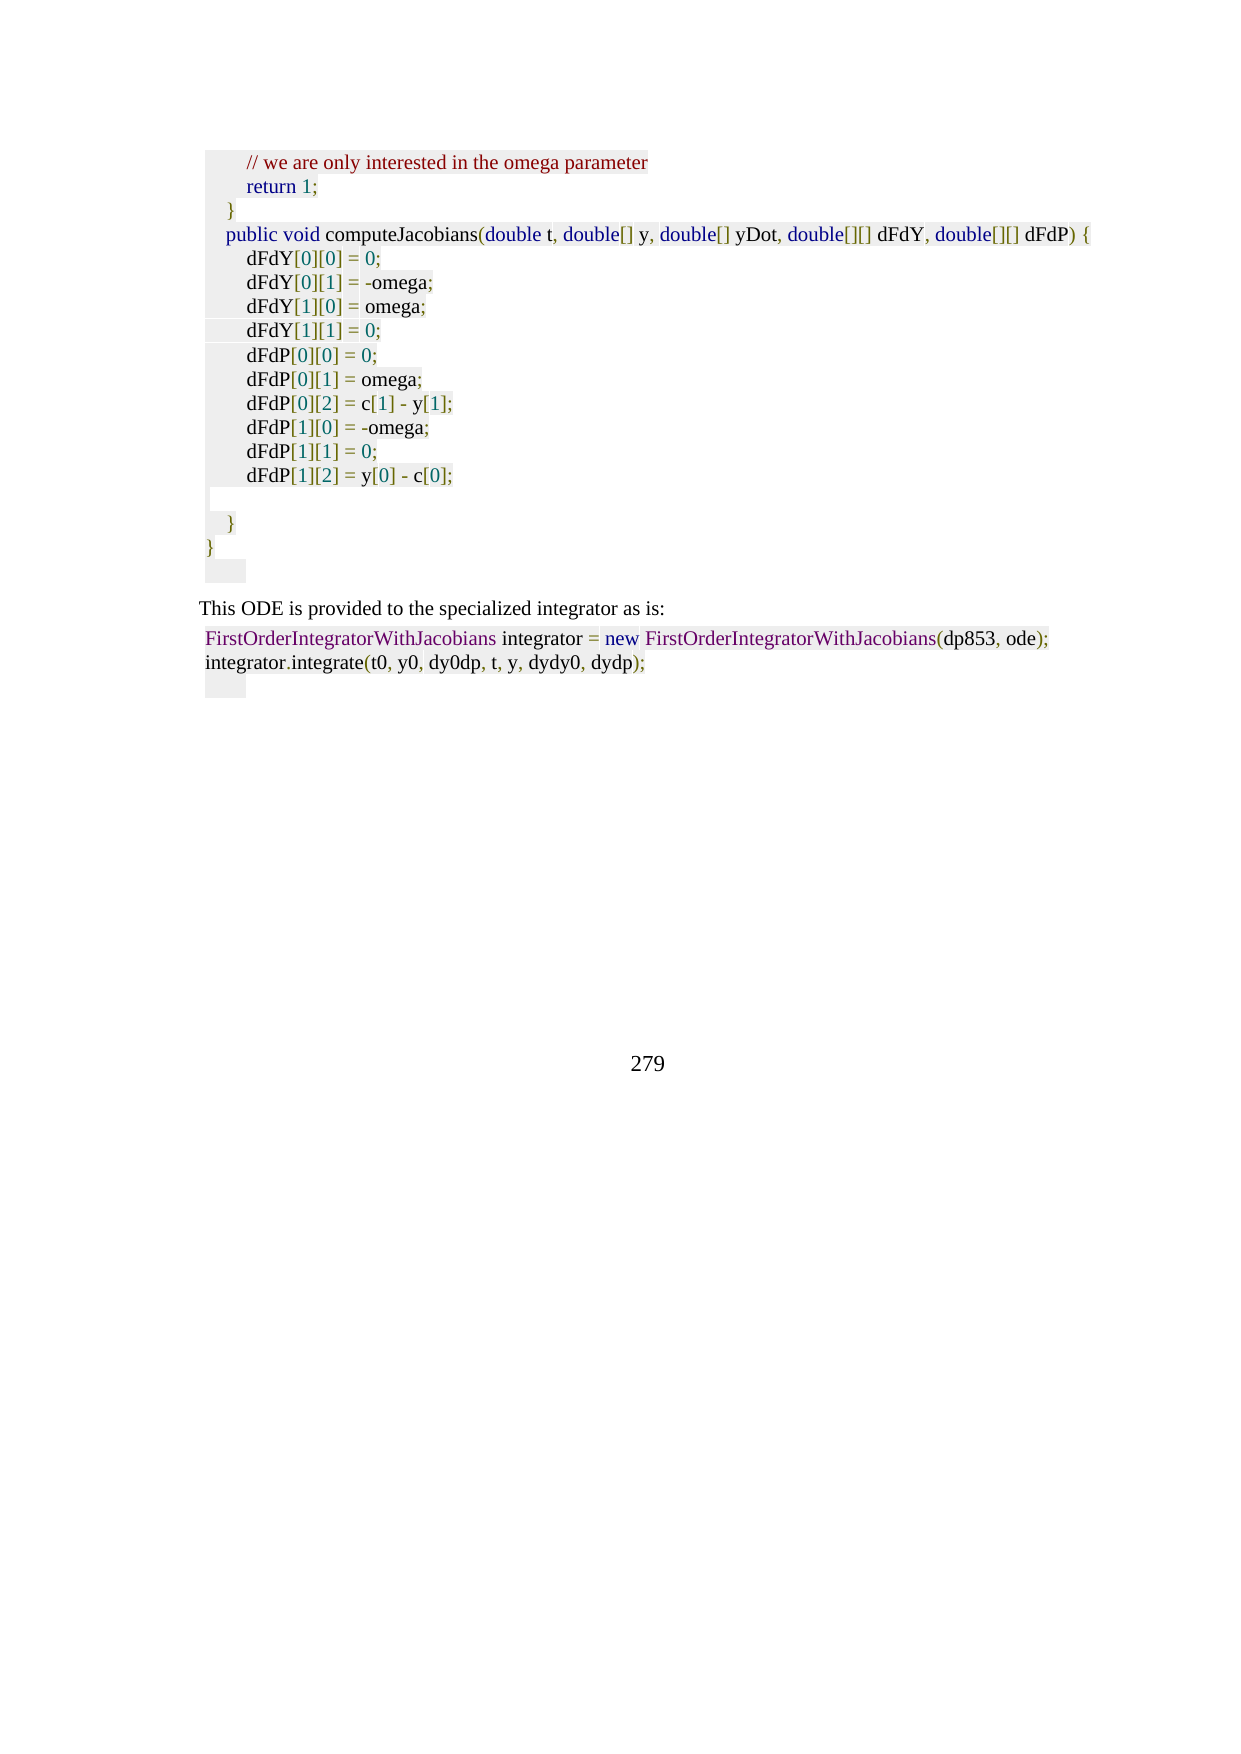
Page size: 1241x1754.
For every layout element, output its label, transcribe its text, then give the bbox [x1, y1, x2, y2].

text } [205, 198, 1097, 222]
text integrator.integrate(t0, y0, dy0dp, t, y, dydy0, dydp); [205, 650, 1097, 674]
text dFdY[1][1] = 0; [205, 318, 1097, 342]
text dFdY[0][0] = 0; [205, 246, 1097, 270]
text dFdP[0][2] = c[1] - y[1]; [205, 391, 1097, 415]
text public void computeJacobians(double t, double[] y, double[] yDot, double[][] dFdY, double[][] dFdP) { [205, 222, 1097, 246]
text dFdP[1][0] = -omega; [205, 415, 1097, 439]
text dFdY[0][1] = -omega; [205, 270, 1097, 294]
text // we are only interested in the omega parameter [205, 150, 1097, 174]
text dFdP[1][2] = y[0] - c[0]; [205, 463, 1097, 487]
text FirstOrderIntegratorWithJacobians integrator = new FirstOrderIntegratorWithJacobians(dp853, ode); [205, 626, 1097, 650]
text } [205, 511, 1097, 535]
text dFdP[1][1] = 0; [205, 439, 1097, 463]
text dFdY[1][0] = omega; [205, 294, 1097, 318]
text return 1; [205, 174, 1097, 198]
text This ODE is provided to the specialized integrator as is: [198, 596, 1097, 620]
text } [205, 535, 1097, 559]
text dFdP[0][0] = 0; [205, 342, 1097, 367]
text dFdP[0][1] = omega; [205, 367, 1097, 391]
